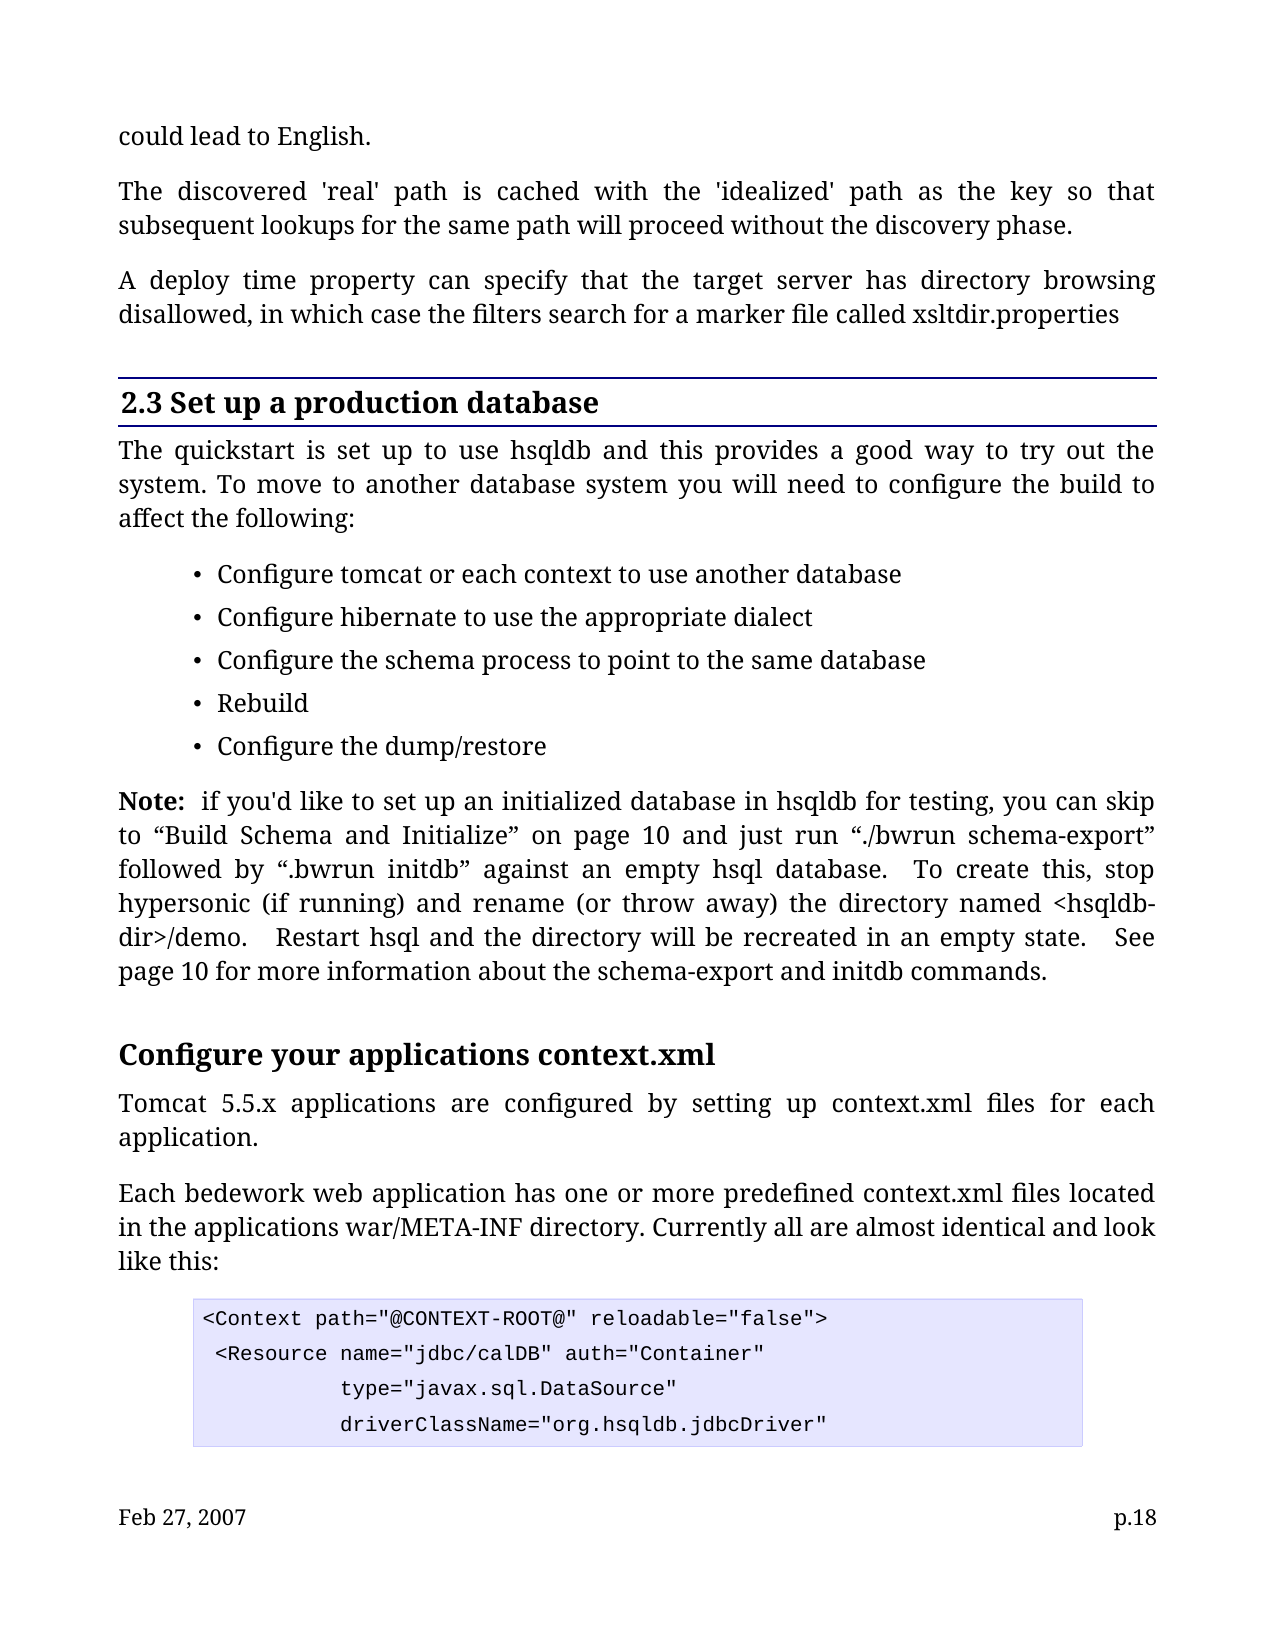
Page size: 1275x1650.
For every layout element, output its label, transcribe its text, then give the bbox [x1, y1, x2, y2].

subtitle Configure your applications context.xml [118, 1034, 1157, 1073]
text driverClassName="org.hsqldb.jdbcDriver" [194, 1405, 1082, 1446]
text <Context path="@CONTEXT-ROOT@" reloadable="false"> [194, 1300, 1082, 1331]
text Each bedework web application has one or more predefined context.xml files located in the applications war/META-INF directory. Currently all are almost identical and look like this: [118, 1175, 1157, 1277]
list Configure the schema process to point to the same database [193, 642, 1157, 676]
text A deploy time property can specify that the target server has directory browsing disallowed, in which case the filters search for a marker file called xsltdir.properties [118, 262, 1157, 331]
text Note: if you'd like to set up an initialized database in hsqldb for testing, you can skip to “Build Schema and Initialize” on page 10 and just run “./bwrun schema-export” followed by “.bwrun initdb” against an empty hsql database. To create this, stop hypersonic (if running) and rename (or throw away) the directory named <hsqldb-dir>/demo. Restart hsql and the directory will be recreated in an empty state. See page 10 for more information about the schema-export and initdb commands. [118, 783, 1157, 988]
list Configure tomcat or each context to use another database [193, 556, 1157, 590]
text The discovered 'real' path is cached with the 'idealized' path as the key so that subsequent lookups for the same path will proceed without the discovery phase. [118, 173, 1157, 241]
text Tomcat 5.5.x applications are configured by setting up context.xml files for each application. [118, 1086, 1157, 1154]
text <Resource name="jdbc/calDB" auth="Container" [194, 1334, 1082, 1367]
list Rebuild [193, 685, 1157, 719]
text could lead to English. [118, 118, 1157, 152]
text The quickstart is set up to use hsqldb and this provides a good way to try out the system. To move to another database system you will need to configure the build to affect the following: [118, 433, 1157, 535]
subtitle 2.3 Set up a production database [118, 379, 1157, 425]
list Configure hibernate to use the appropriate dialect [193, 599, 1157, 633]
text type="javax.sql.DataSource" [194, 1369, 1082, 1402]
list Configure the dump/restore [193, 728, 1157, 762]
